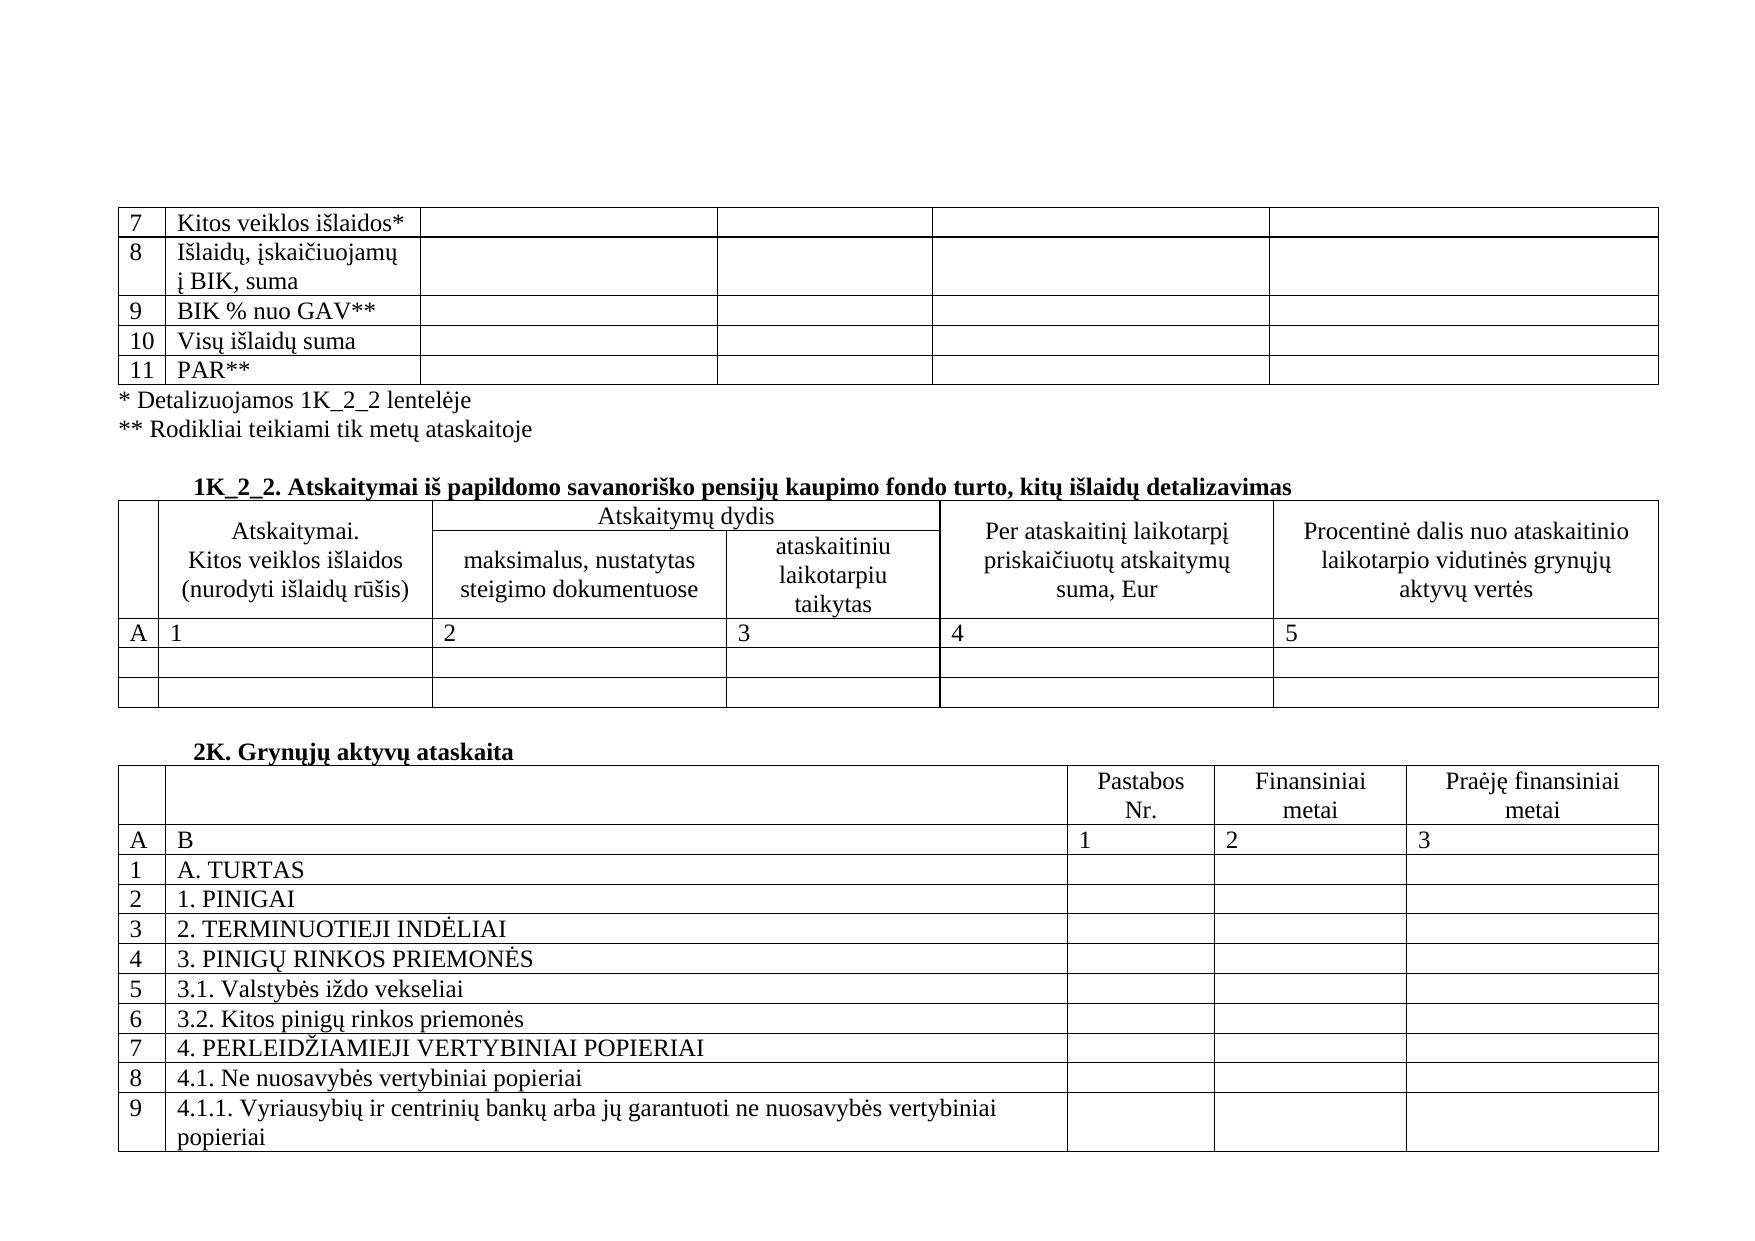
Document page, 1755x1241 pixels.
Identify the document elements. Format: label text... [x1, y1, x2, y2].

table_cell Visų išlaidų suma [166, 326, 420, 354]
table_cell [421, 326, 717, 354]
table_cell [933, 356, 1269, 384]
table_cell [159, 648, 432, 677]
table_cell 3. PINIGŲ RINKOS PRIEMONĖS [166, 944, 1067, 973]
table_cell 7 [119, 1034, 165, 1062]
table_cell [1270, 238, 1658, 295]
table_cell [1407, 885, 1658, 913]
table_cell [933, 238, 1269, 295]
table_cell B [166, 825, 1067, 854]
table_cell [1215, 885, 1406, 913]
text * Detalizuojamos 1K_2_2 lentelėje [118, 385, 1636, 414]
table_cell [1068, 855, 1214, 883]
table_cell [1215, 855, 1406, 883]
table_cell [421, 296, 717, 325]
table_cell [1407, 974, 1658, 1003]
table_cell 9 [119, 1093, 165, 1151]
table_cell 6 [119, 1004, 165, 1032]
table_header Praėję finansiniai metai [1407, 766, 1658, 824]
table_cell 2 [1215, 825, 1406, 854]
table_cell [1407, 1063, 1658, 1092]
table_cell [421, 356, 717, 384]
table_cell [1407, 914, 1658, 943]
table_cell [1270, 356, 1658, 384]
table_cell 3 [1407, 825, 1658, 854]
table_cell [1215, 1004, 1406, 1032]
table_header Atskaitymų dydis [433, 501, 939, 530]
table_cell [1215, 1093, 1406, 1151]
table_cell [941, 678, 1273, 707]
table_cell [933, 296, 1269, 325]
table_cell [1215, 944, 1406, 973]
table_cell [1215, 1034, 1406, 1062]
table_cell [1274, 648, 1658, 677]
table_cell 8 [119, 1063, 165, 1092]
table_header [119, 766, 165, 824]
table_cell [1270, 326, 1658, 354]
table_cell [718, 238, 932, 295]
table_cell [1215, 1063, 1406, 1092]
table_cell [1407, 1004, 1658, 1032]
table_cell [433, 648, 726, 677]
table_cell 3 [119, 914, 165, 943]
table_cell Išlaidų, įskaičiuojamų į BIK, suma [166, 238, 420, 295]
table_cell 11 [119, 356, 165, 384]
table_cell [1274, 678, 1658, 707]
table_cell [1068, 1093, 1214, 1151]
table_cell [1407, 1034, 1658, 1062]
table_cell [718, 326, 932, 354]
table_header Pastabos Nr. [1068, 766, 1214, 824]
table_header Per ataskaitinį laikotarpį priskaičiuotų atskaitymų suma, Eur [941, 501, 1273, 617]
table_cell 5 [119, 974, 165, 1003]
table_cell [933, 326, 1269, 354]
table_cell 9 [119, 296, 165, 325]
table_cell 4 [119, 944, 165, 973]
table_cell [1407, 944, 1658, 973]
table_header Finansiniai metai [1215, 766, 1406, 824]
table_cell [1215, 914, 1406, 943]
table_cell 4.1.1. Vyriausybių ir centrinių bankų arba jų garantuoti ne nuosavybės vertybiniai popieriai [166, 1093, 1067, 1151]
table_cell 1. PINIGAI [166, 885, 1067, 913]
table_header [119, 501, 158, 617]
table_cell [421, 208, 717, 236]
table_cell 3.1. Valstybės iždo vekseliai [166, 974, 1067, 1003]
table_cell 3 [727, 619, 939, 647]
text ** Rodikliai teikiami tik metų ataskaitoje [118, 414, 1636, 443]
table_cell 10 [119, 326, 165, 354]
table_cell [1068, 974, 1214, 1003]
table_cell [1068, 944, 1214, 973]
table_cell [727, 648, 939, 677]
table_cell 7 [119, 208, 165, 236]
table_cell [1068, 914, 1214, 943]
table_cell [1270, 208, 1658, 236]
table_cell [718, 208, 932, 236]
table_cell 1 [1068, 825, 1214, 854]
table_cell A [119, 619, 158, 647]
table_cell Kitos veiklos išlaidos* [166, 208, 420, 236]
table_cell [1215, 974, 1406, 1003]
table_cell PAR** [166, 356, 420, 384]
table_cell A [119, 825, 165, 854]
table_cell [119, 678, 158, 707]
table_cell ataskaitiniu laikotarpiu taikytas [727, 531, 939, 617]
table_cell 1 [119, 855, 165, 883]
table_cell [933, 208, 1269, 236]
table_cell [718, 296, 932, 325]
table_cell BIK % nuo GAV** [166, 296, 420, 325]
table_cell [1407, 1093, 1658, 1151]
table_header Atskaitymai. Kitos veiklos išlaidos (nurodyti išlaidų rūšis) [159, 501, 432, 617]
table_header [166, 766, 1067, 824]
table_cell 4.1. Ne nuosavybės vertybiniai popieriai [166, 1063, 1067, 1092]
table_cell A. TURTAS [166, 855, 1067, 883]
text 1K_2_2. Atskaitymai iš papildomo savanoriško pensijų kaupimo fondo turto, kitų išlaidų detalizavimas [118, 472, 1636, 500]
table_cell 2 [433, 619, 726, 647]
table_cell [1068, 1034, 1214, 1062]
table_cell 1 [159, 619, 432, 647]
table_cell [727, 678, 939, 707]
table_cell 4 [941, 619, 1273, 647]
table_cell 5 [1274, 619, 1658, 647]
table_cell maksimalus, nustatytas steigimo dokumentuose [433, 531, 726, 617]
table_cell 2 [119, 885, 165, 913]
table_cell 3.2. Kitos pinigų rinkos priemonės [166, 1004, 1067, 1032]
table_cell [1407, 855, 1658, 883]
table_cell [941, 648, 1273, 677]
table_cell [433, 678, 726, 707]
table_cell [1068, 1004, 1214, 1032]
table_cell [1270, 296, 1658, 325]
table_cell [119, 648, 158, 677]
table_cell [421, 238, 717, 295]
table_cell 2. TERMINUOTIEJI INDĖLIAI [166, 914, 1067, 943]
table_cell [1068, 1063, 1214, 1092]
table_cell 8 [119, 238, 165, 295]
table_cell [1068, 885, 1214, 913]
table_header Procentinė dalis nuo ataskaitinio laikotarpio vidutinės grynųjų aktyvų vertės [1274, 501, 1658, 617]
table_cell 4. PERLEIDŽIAMIEJI VERTYBINIAI POPIERIAI [166, 1034, 1067, 1062]
text 2K. Grynųjų aktyvų ataskaita [118, 737, 1636, 765]
table_cell [718, 356, 932, 384]
table_cell [159, 678, 432, 707]
